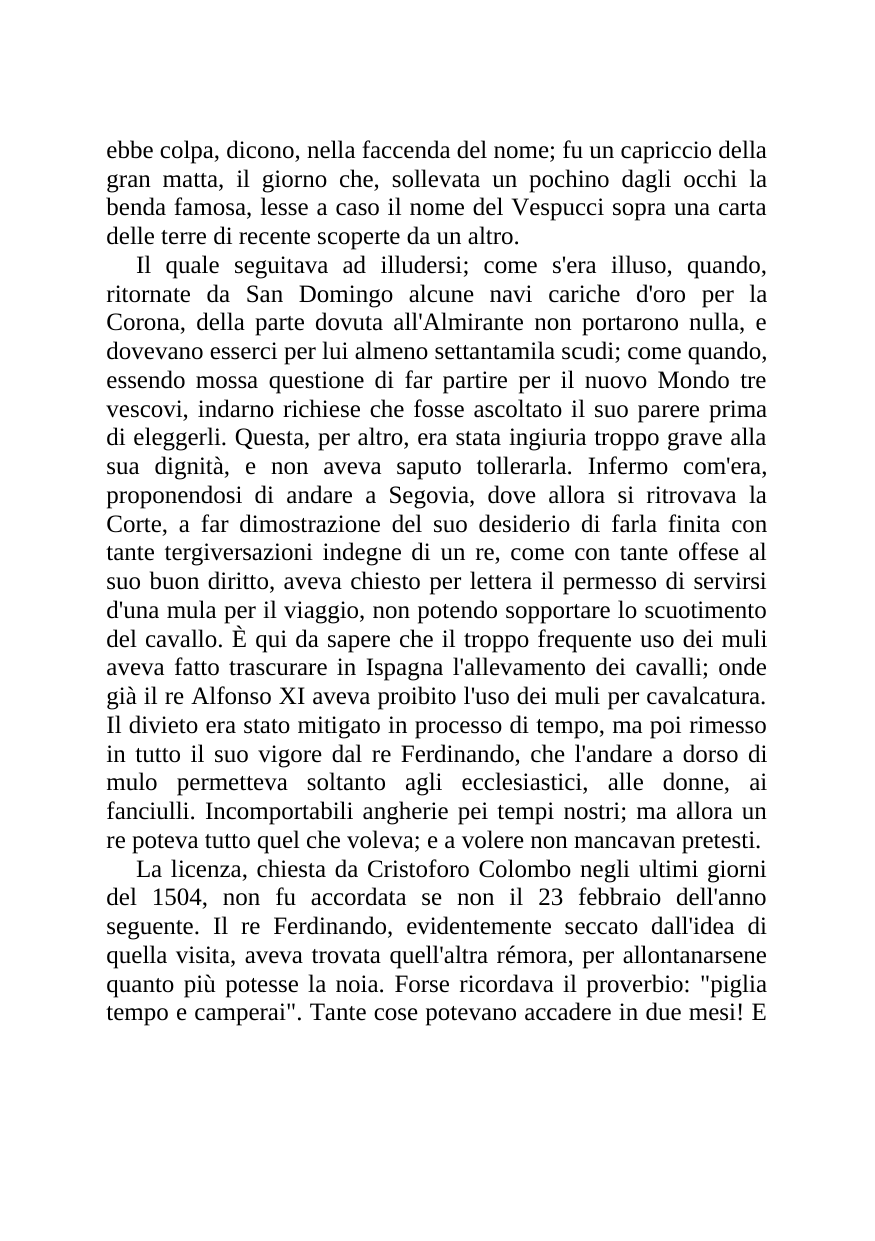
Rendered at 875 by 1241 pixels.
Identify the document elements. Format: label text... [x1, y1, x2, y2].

text ebbe colpa, dicono, nella faccenda del nome; fu un capriccio della gran matta, il giorno che, sollevata un pochino dagli occhi la benda famosa, lesse a caso il nome del Vespucci sopra una carta delle terre di recente scoperte da un altro. [106, 135, 768, 250]
text Il quale seguitava ad illudersi; come s'era illuso, quando, ritornate da San Domingo alcune navi cariche d'oro per la Corona, della parte dovuta all'Almirante non portarono nulla, e dovevano esserci per lui almeno settantamila scudi; come quando, essendo mossa questione di far partire per il nuovo Mondo tre vescovi, indarno richiese che fosse ascoltato il suo parere prima di eleggerli. Questa, per altro, era stata ingiuria troppo grave alla sua dignità, e non aveva saputo tollerarla. Infermo com'era, proponendosi di andare a Segovia, dove allora si ritrovava la Corte, a far dimostrazione del suo desiderio di farla finita con tante tergiversazioni indegne di un re, come con tante offese al suo buon diritto, aveva chiesto per lettera il permesso di servirsi d'una mula per il viaggio, non potendo sopportare lo scuotimento del cavallo. È qui da sapere che il troppo frequente uso dei muli aveva fatto trascurare in Ispagna l'allevamento dei cavalli; onde già il re Alfonso XI aveva proibito l'uso dei muli per cavalcatura. Il divieto era stato mitigato in processo di tempo, ma poi rimesso in tutto il suo vigore dal re Ferdinando, che l'andare a dorso di mulo permetteva soltanto agli ecclesiastici, alle donne, ai fanciulli. Incomportabili angherie pei tempi nostri; ma allora un re poteva tutto quel che voleva; e a volere non mancavan pretesti. [106, 250, 768, 854]
text La licenza, chiesta da Cristoforo Colombo negli ultimi giorni del 1504, non fu accordata se non il 23 febbraio dell'anno seguente. Il re Ferdinando, evidentemente seccato dall'idea di quella visita, aveva trovata quell'altra rémora, per allontanarsene quanto più potesse la noia. Forse ricordava il proverbio: "piglia tempo e camperai". Tante cose potevano accadere in due mesi! E [106, 854, 768, 1026]
